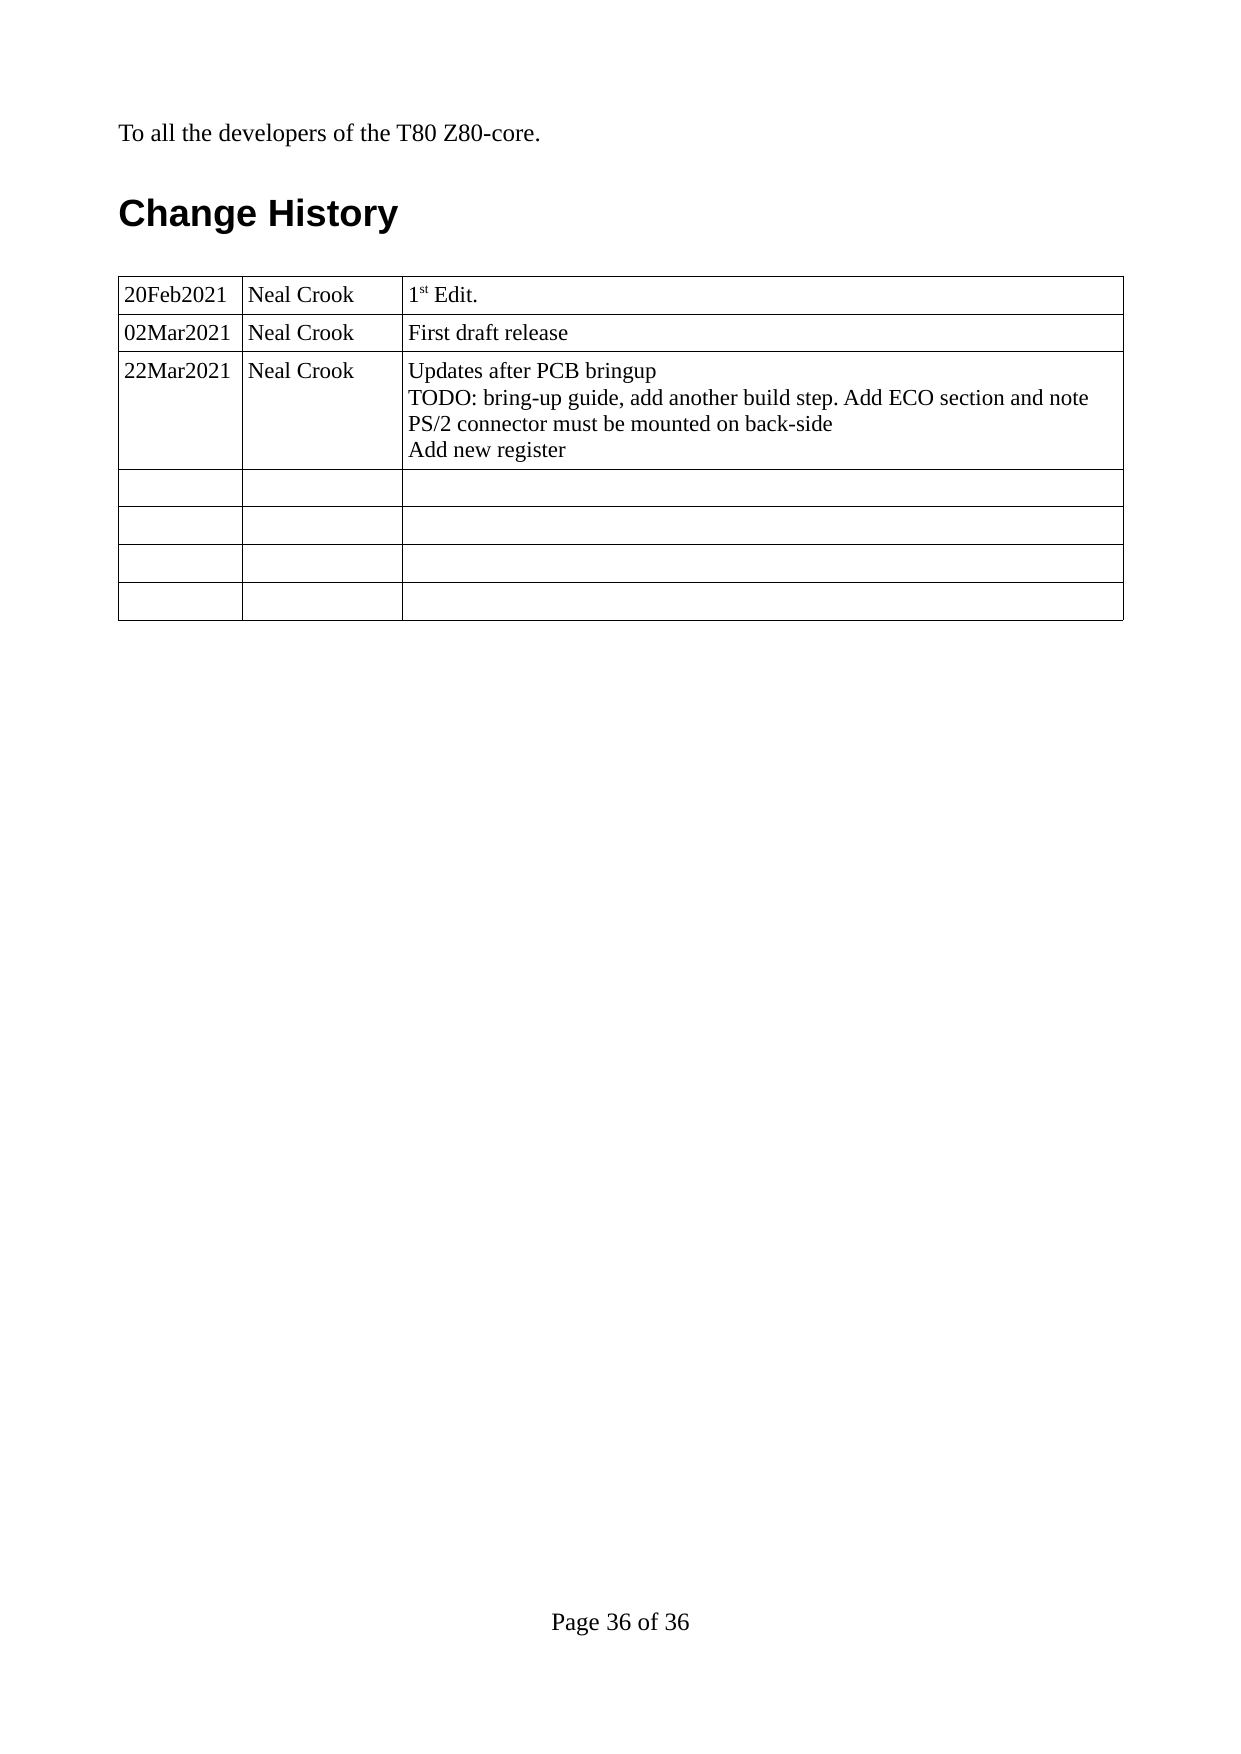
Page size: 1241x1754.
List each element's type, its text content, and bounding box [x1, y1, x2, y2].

table_cell [243, 583, 402, 620]
table_cell Neal Crook [243, 352, 402, 468]
table_cell [119, 507, 242, 544]
table_header Neal Crook [243, 277, 402, 313]
table_header 20Feb2021 [119, 277, 242, 313]
table_cell Neal Crook [243, 315, 402, 351]
table_cell Updates after PCB bringup TODO: bring-up guide, add another build step. Add ECO section and note PS/2 connector must be mounted on back-side Add new register [403, 352, 1123, 468]
table_cell [403, 545, 1123, 582]
subtitle Change History [118, 191, 1122, 234]
table_cell [403, 470, 1123, 506]
table_header 1st Edit. [403, 277, 1123, 313]
text To all the developers of the T80 Z80-core. [118, 118, 1122, 147]
table_cell First draft release [403, 315, 1123, 351]
table_cell [243, 507, 402, 544]
table_cell [119, 583, 242, 620]
table_cell [119, 470, 242, 506]
table_cell [403, 583, 1123, 620]
table_cell [403, 507, 1123, 544]
table_cell [243, 545, 402, 582]
table_cell [243, 470, 402, 506]
table_cell 22Mar2021 [119, 352, 242, 468]
table_cell 02Mar2021 [119, 315, 242, 351]
table_cell [119, 545, 242, 582]
